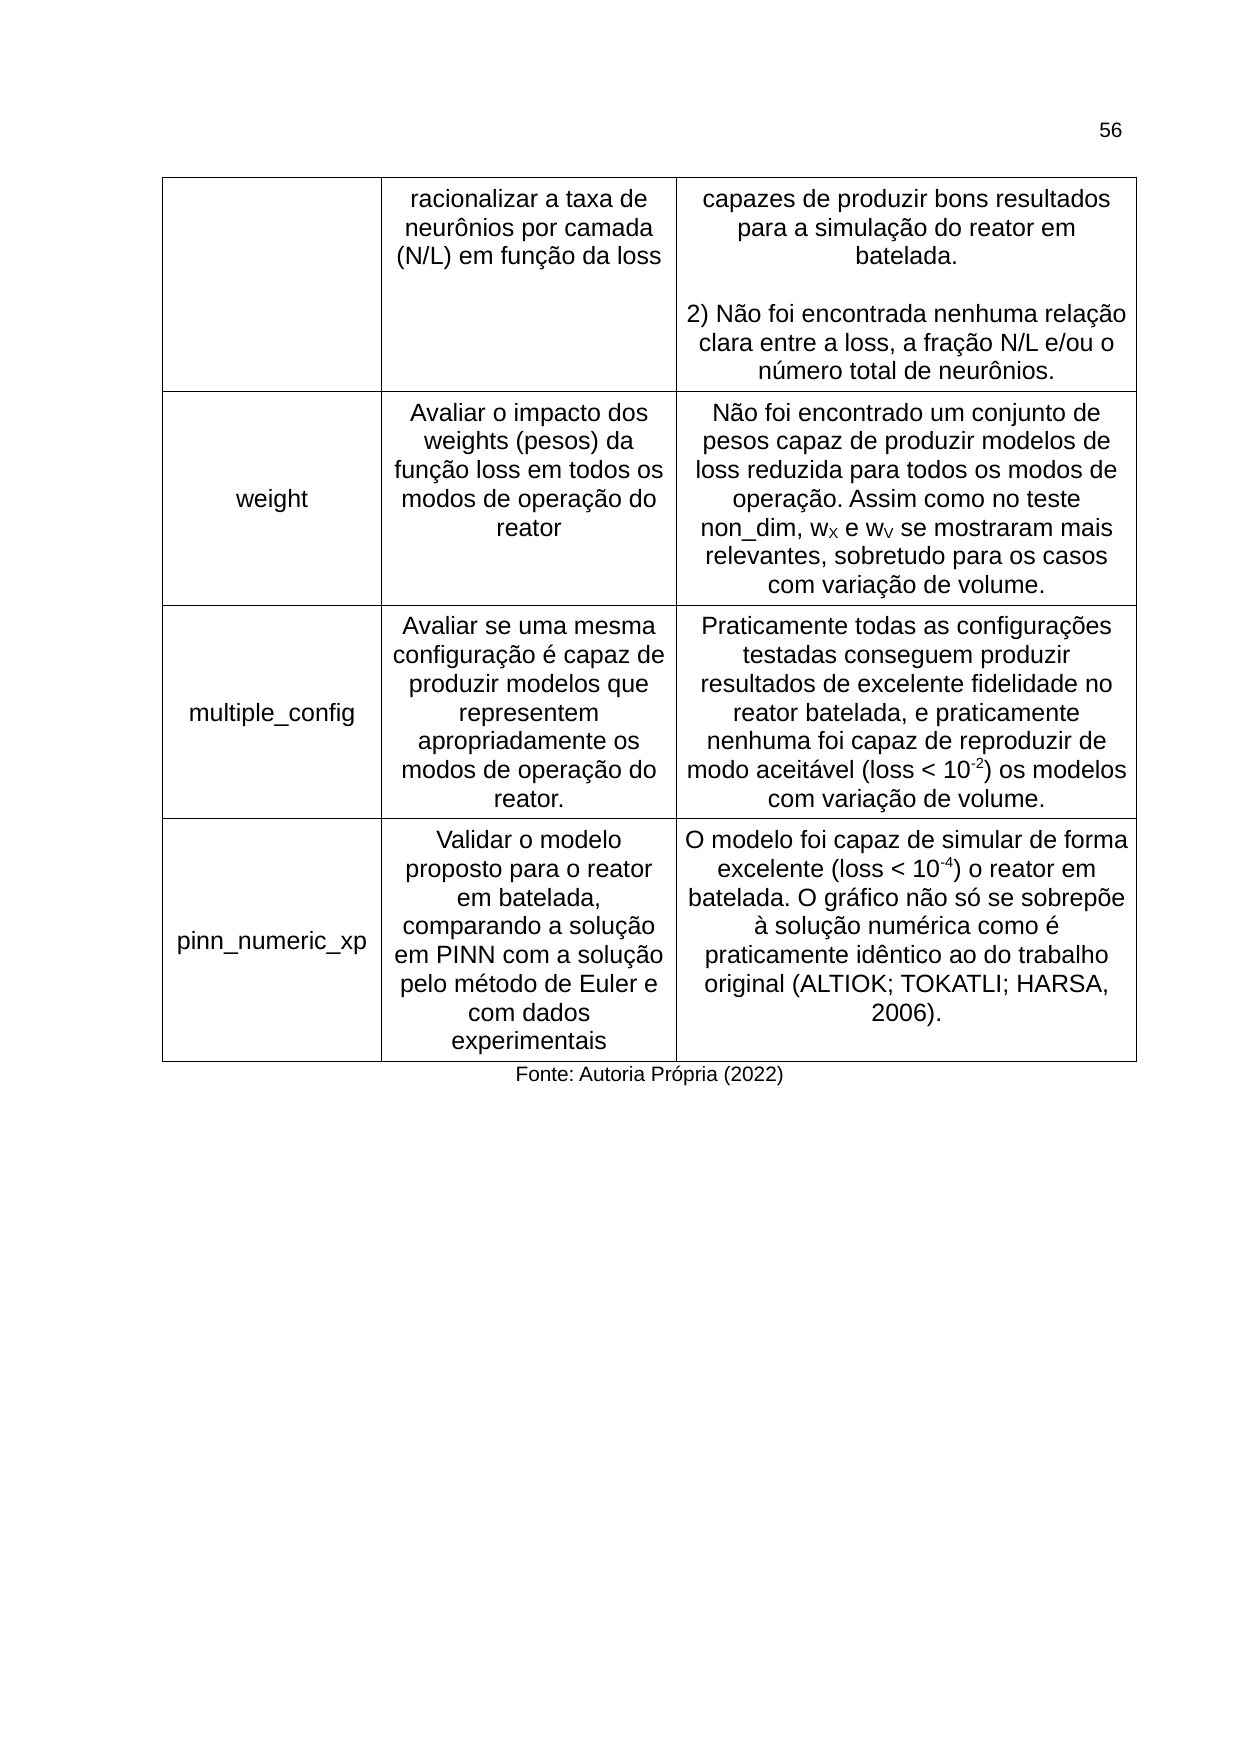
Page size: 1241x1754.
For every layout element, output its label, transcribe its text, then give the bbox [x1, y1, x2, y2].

table_cell O modelo foi capaz de simular de forma excelente (loss < 10-4) o reator em batelada. O gráfico não só se sobrepõe à solução numérica como é praticamente idêntico ao do trabalho original (ALTIOK; TOKATLI; HARSA, 2006). [677, 819, 1136, 1061]
table_cell multiple_config [163, 606, 381, 818]
table_cell weight [163, 392, 381, 604]
text Fonte: Autoria Própria (2022) [177, 1062, 1122, 1086]
table_cell Praticamente todas as configurações testadas conseguem produzir resultados de excelente fidelidade no reator batelada, e praticamente nenhuma foi capaz de reproduzir de modo aceitável (loss < 10-2) os modelos com variação de volume. [677, 606, 1136, 818]
table_cell Não foi encontrado um conjunto de pesos capaz de produzir modelos de loss reduzida para todos os modos de operação. Assim como no teste non_dim, wX e wV se mostraram mais relevantes, sobretudo para os casos com variação de volume. [677, 392, 1136, 604]
table_cell Avaliar o impacto dos weights (pesos) da função loss em todos os modos de operação do reator [382, 392, 676, 604]
table_cell Validar o modelo proposto para o reator em batelada, comparando a solução em PINN com a solução pelo método de Euler e com dados experimentais [382, 819, 676, 1061]
table_cell capazes de produzir bons resultados para a simulação do reator em batelada. 2) Não foi encontrada nenhuma relação clara entre a loss, a fração N/L e/ou o número total de neurônios. [677, 178, 1136, 391]
table_cell [163, 178, 381, 391]
table_cell Avaliar se uma mesma configuração é capaz de produzir modelos que representem apropriadamente os modos de operação do reator. [382, 606, 676, 818]
table_cell racionalizar a taxa de neurônios por camada (N/L) em função da loss [382, 178, 676, 391]
table_cell pinn_numeric_xp [163, 819, 381, 1061]
